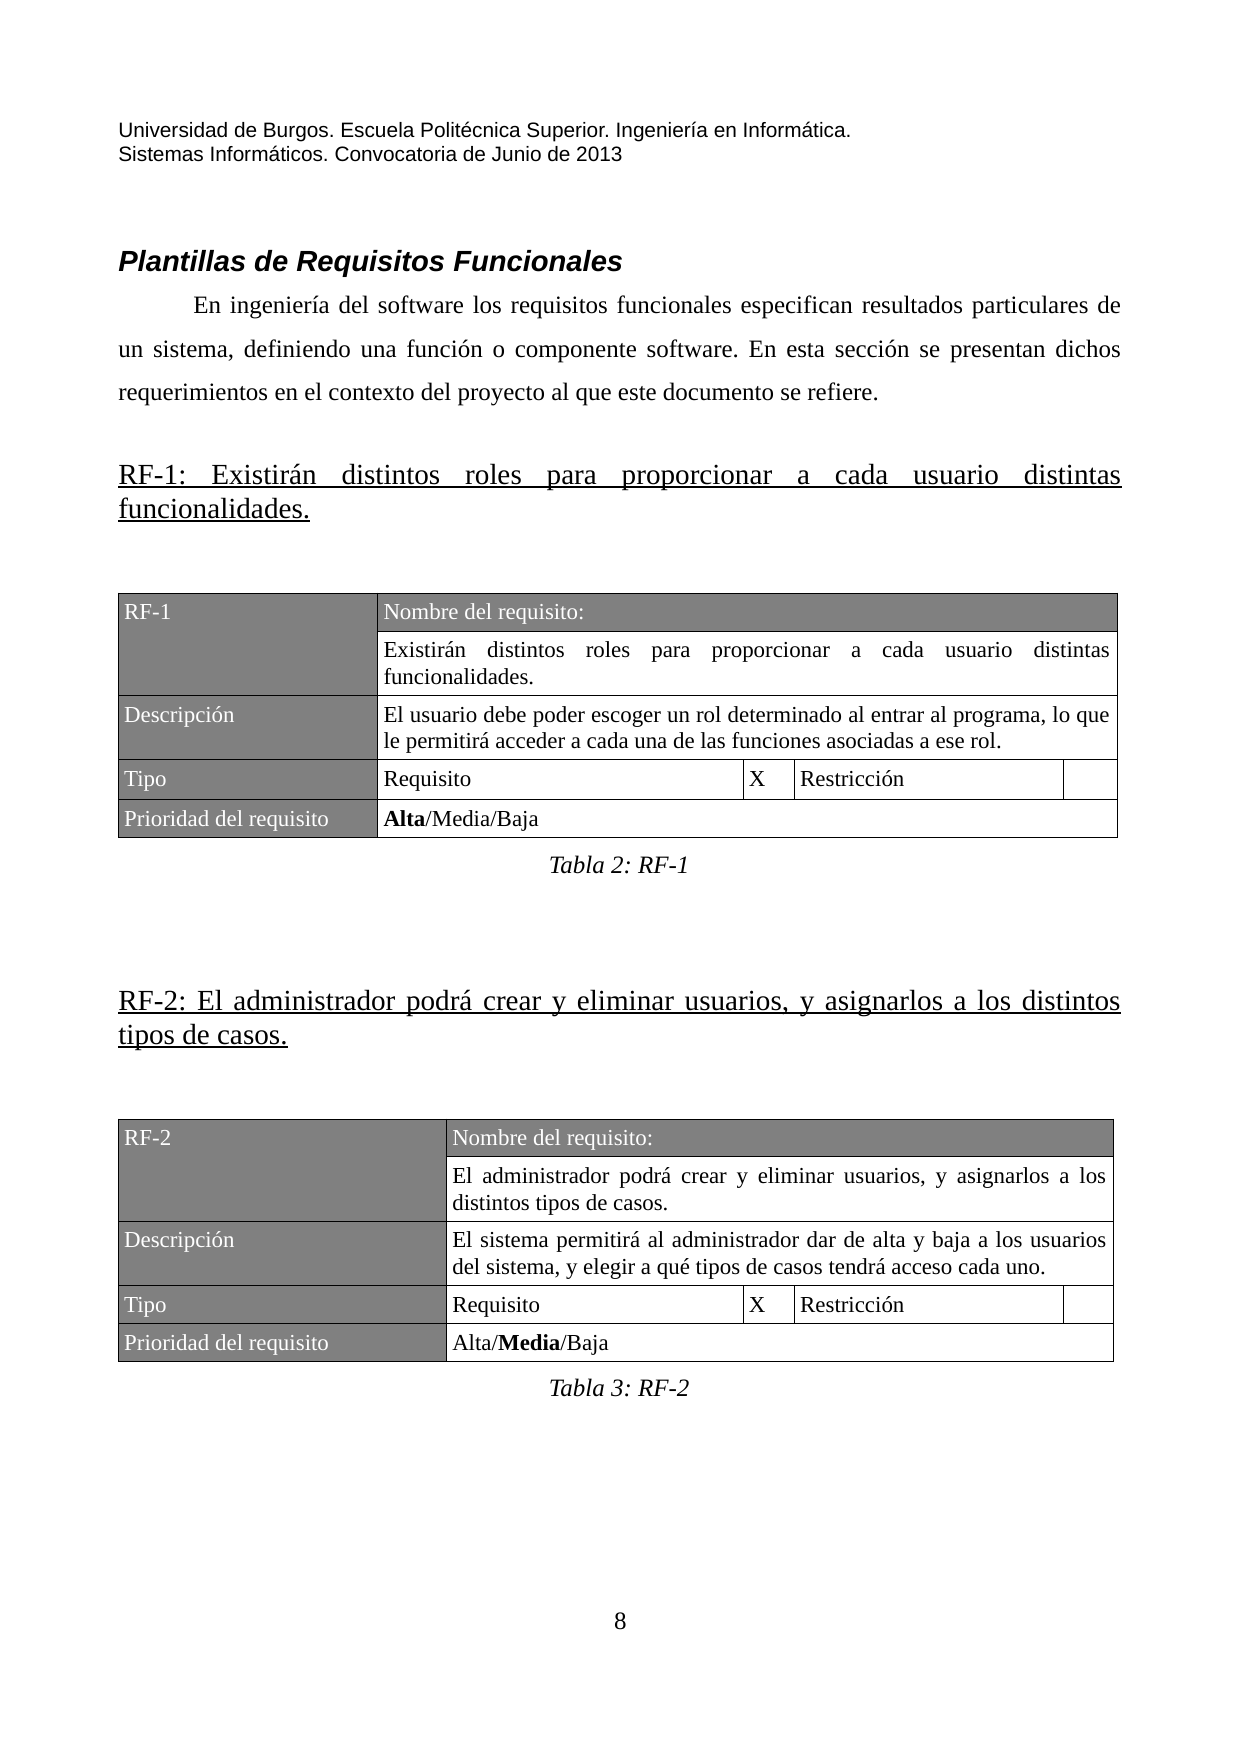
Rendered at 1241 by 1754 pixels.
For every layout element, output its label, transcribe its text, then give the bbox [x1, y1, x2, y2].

text En ingeniería del software los requisitos funcionales especifican resultados particulares de un sistema, definiendo una función o componente software. En esta sección se presentan dichos requerimientos en el contexto del proyecto al que este documento se refiere. [118, 291, 1122, 406]
table_header Nombre del requisito: [378, 594, 1117, 631]
table_cell [1064, 1286, 1113, 1323]
subtitle RF-1: Existirán distintos roles para proporcionar a cada usuario distintas [118, 457, 1122, 486]
table_cell Restricción [795, 760, 1063, 799]
text Tabla 2: RF-1 [118, 850, 1122, 878]
table_cell Descripción [119, 696, 377, 759]
table_header RF-2 [119, 1120, 446, 1221]
subtitle funcionalidades. [118, 488, 1122, 524]
text Tabla 3: RF-2 [118, 1373, 1122, 1402]
table_cell Tipo [119, 1286, 446, 1323]
table_cell Prioridad del requisito [119, 800, 377, 837]
table_cell El administrador podrá crear y eliminar usuarios, y asignarlos a los distintos tipos de casos. [447, 1157, 1113, 1221]
table_header Nombre del requisito: [447, 1120, 1113, 1156]
table_cell X [744, 1286, 794, 1323]
table_cell El sistema permitirá al administrador dar de alta y baja a los usuarios del sistema, y elegir a qué tipos de casos tendrá acceso cada uno. [447, 1222, 1113, 1285]
table_cell Alta/Media/Baja [447, 1324, 1113, 1361]
table_cell Alta/Media/Baja [378, 800, 1117, 837]
table_cell X [744, 760, 794, 799]
table_cell Descripción [119, 1222, 446, 1285]
table_cell Requisito [447, 1286, 743, 1323]
table_cell Existirán distintos roles para proporcionar a cada usuario distintas funcionalidades. [378, 632, 1117, 695]
table_cell Tipo [119, 760, 377, 799]
table_cell Prioridad del requisito [119, 1324, 446, 1361]
table_header RF-1 [119, 594, 377, 695]
table_cell [1064, 760, 1117, 799]
subtitle Plantillas de Requisitos Funcionales [118, 244, 1122, 278]
table_cell El usuario debe poder escoger un rol determinado al entrar al programa, lo que le permitirá acceder a cada una de las funciones asociadas a ese rol. [378, 696, 1117, 759]
table_cell Restricción [795, 1286, 1063, 1323]
table_cell Requisito [378, 760, 743, 799]
subtitle RF-2: El administrador podrá crear y eliminar usuarios, y asignarlos a los distintos tipos de casos. [118, 983, 1122, 1050]
